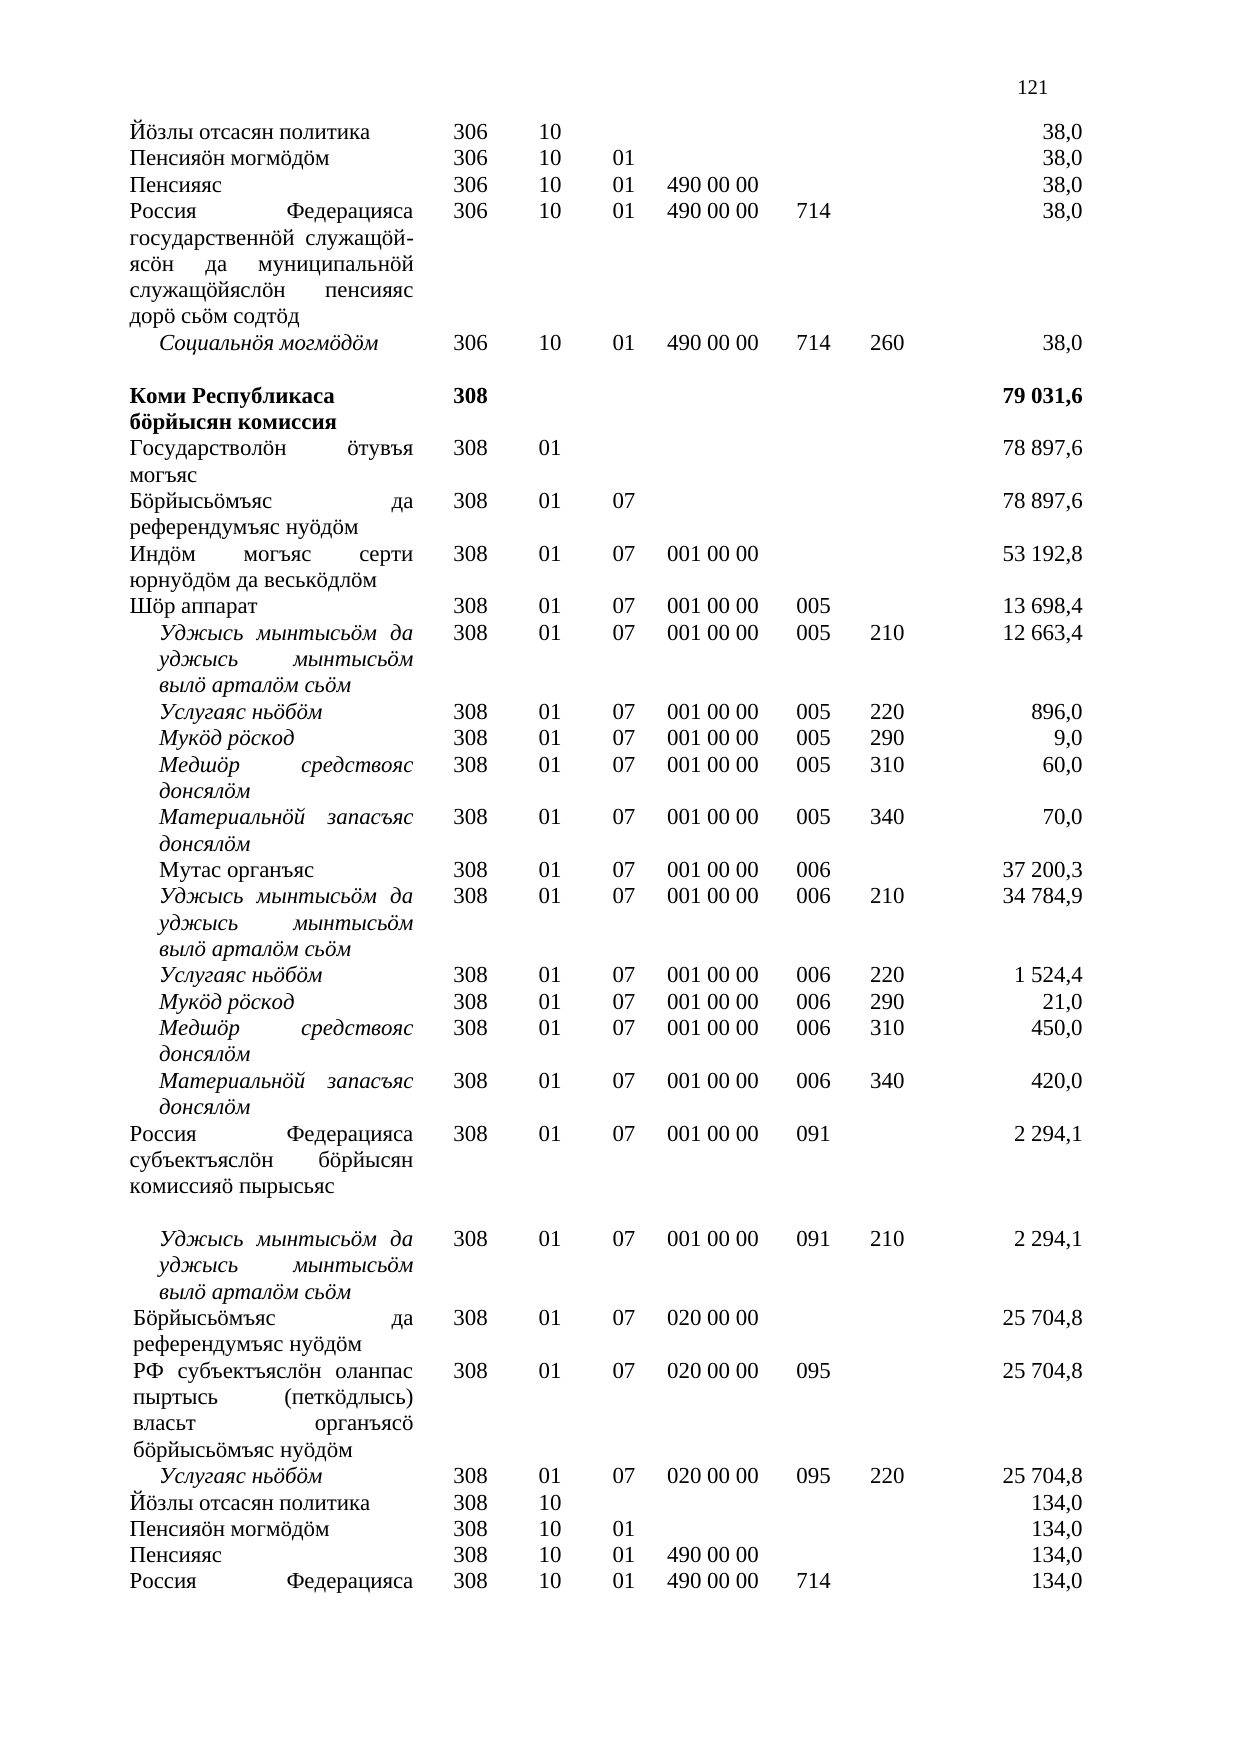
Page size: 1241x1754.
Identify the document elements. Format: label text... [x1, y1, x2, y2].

table_cell Пенсияяс [118, 1541, 425, 1568]
table_cell 308 [425, 540, 498, 592]
table_cell 306 [425, 171, 498, 197]
table_cell 001 00 00 [646, 1120, 779, 1225]
table_cell 01 [499, 1462, 572, 1488]
table_cell 005 [779, 724, 842, 751]
table_cell 005 [779, 593, 842, 619]
table_cell 308 [425, 1225, 498, 1304]
table_cell 01 [573, 197, 646, 329]
table_cell 07 [573, 1462, 646, 1488]
table_cell Россия Федерацияса субъектъяслöн бöрйысян комиссияö пырысьяс [118, 1120, 425, 1225]
table_cell [646, 487, 779, 540]
table_cell 490 00 00 [646, 329, 779, 355]
table_cell 306 [425, 145, 498, 171]
table_cell 308 [425, 1515, 498, 1541]
table_cell 260 [842, 329, 916, 355]
table_cell [646, 355, 779, 382]
table_cell 10 [499, 1541, 572, 1568]
table_cell [499, 355, 572, 382]
table_cell 714 [779, 329, 842, 355]
table_cell [118, 355, 425, 382]
table_cell 2 294,1 [916, 1120, 1094, 1225]
table_cell [573, 355, 646, 382]
table_cell 006 [779, 1014, 842, 1067]
table_cell 308 [425, 1304, 498, 1357]
table_cell [842, 1515, 916, 1541]
table_cell 308 [425, 593, 498, 619]
table_cell 308 [425, 724, 498, 751]
table_cell 095 [779, 1357, 842, 1462]
table_cell 001 00 00 [646, 883, 779, 961]
table_cell 001 00 00 [646, 540, 779, 592]
table_cell 308 [425, 1357, 498, 1462]
table_cell Мукöд рöскод [118, 724, 425, 751]
table_cell 78 897,6 [916, 487, 1094, 540]
table_cell 308 [425, 619, 498, 698]
table_cell [779, 1541, 842, 1568]
table_cell 290 [842, 724, 916, 751]
table_cell 490 00 00 [646, 1541, 779, 1568]
table_cell 306 [425, 118, 498, 144]
table_cell 001 00 00 [646, 961, 779, 988]
table_cell Медшöр средствояс донсялöм [118, 1014, 425, 1067]
table_cell [916, 355, 1094, 382]
table_cell Шöр аппарат [118, 593, 425, 619]
table_cell 490 00 00 [646, 197, 779, 329]
table_cell 001 00 00 [646, 1014, 779, 1067]
table_cell 07 [573, 1067, 646, 1119]
table_cell 001 00 00 [646, 1067, 779, 1119]
table_cell 1 524,4 [916, 961, 1094, 988]
table_cell 020 00 00 [646, 1462, 779, 1488]
table_cell Бöрйысьöмъяс да референдумъяс нуöдöм [118, 487, 425, 540]
table_cell 07 [573, 698, 646, 724]
table_cell Йöзлы отсасян политика [118, 118, 425, 144]
table_cell 34 784,9 [916, 883, 1094, 961]
table_cell 13 698,4 [916, 593, 1094, 619]
table_cell 001 00 00 [646, 619, 779, 698]
table_cell 220 [842, 1462, 916, 1488]
table_cell Россия Федерацияса государственнöй служащöй­яс­öн да муниципаль­нöй служа­щöй­яслöн пенсияяс дорö сьöм содтöд [118, 197, 425, 329]
table_cell 01 [573, 1541, 646, 1568]
table_cell 308 [425, 487, 498, 540]
table_cell 308 [425, 382, 498, 434]
table_cell 38,0 [916, 145, 1094, 171]
table_cell [842, 593, 916, 619]
table_cell Индöм могъяс серти юрнуöдöм да веськöдлöм [118, 540, 425, 592]
table_cell [779, 171, 842, 197]
table_cell 79 031,6 [916, 382, 1094, 434]
table_cell 001 00 00 [646, 988, 779, 1014]
table_cell 306 [425, 197, 498, 329]
table_cell 38,0 [916, 171, 1094, 197]
table_cell [646, 145, 779, 171]
table_cell 01 [499, 988, 572, 1014]
table_cell 07 [573, 724, 646, 751]
table_cell 10 [499, 1568, 572, 1594]
table_cell 01 [499, 803, 572, 856]
table_cell 308 [425, 1120, 498, 1225]
table_cell 01 [573, 145, 646, 171]
table_cell 095 [779, 1462, 842, 1488]
table_cell 134,0 [916, 1568, 1094, 1594]
table_cell 01 [573, 329, 646, 355]
table_cell [779, 487, 842, 540]
table_cell 38,0 [916, 118, 1094, 144]
table_cell [779, 1304, 842, 1357]
table_cell 07 [573, 751, 646, 803]
table_cell 01 [499, 1120, 572, 1225]
table_cell [646, 118, 779, 144]
table_cell 38,0 [916, 329, 1094, 355]
table_cell 01 [499, 698, 572, 724]
table_cell 07 [573, 988, 646, 1014]
table_cell [779, 382, 842, 434]
table_cell 006 [779, 883, 842, 961]
table_cell 490 00 00 [646, 1568, 779, 1594]
table_cell [842, 1304, 916, 1357]
table_cell 01 [499, 1357, 572, 1462]
table_cell [842, 145, 916, 171]
table_cell Социальнöя могмöдöм [118, 329, 425, 355]
table_cell 714 [779, 1568, 842, 1594]
table_cell Услугаяс ньöбöм [118, 1462, 425, 1488]
table_cell 340 [842, 803, 916, 856]
table_cell [842, 487, 916, 540]
table_cell 308 [425, 698, 498, 724]
table_cell 07 [573, 1304, 646, 1357]
table_cell [842, 434, 916, 487]
table_cell 308 [425, 434, 498, 487]
table_cell 006 [779, 856, 842, 882]
table_cell 001 00 00 [646, 698, 779, 724]
table_cell 07 [573, 1120, 646, 1225]
table_cell Мутас органъяс [118, 856, 425, 882]
table_cell 25 704,8 [916, 1462, 1094, 1488]
table_cell 134,0 [916, 1489, 1094, 1515]
table_cell 210 [842, 619, 916, 698]
table_cell [573, 1489, 646, 1515]
table_cell 01 [499, 487, 572, 540]
table_cell 001 00 00 [646, 856, 779, 882]
table_cell РФ субъектъяслöн оланпас пыртысь (петкöдлысь) власьт органъясö бöрйысьöмъяс нуöдöм [118, 1357, 425, 1462]
table_cell 450,0 [916, 1014, 1094, 1067]
table_cell 134,0 [916, 1515, 1094, 1541]
table_cell 2 294,1 [916, 1225, 1094, 1304]
table_cell 308 [425, 803, 498, 856]
table_cell 07 [573, 593, 646, 619]
table_cell 10 [499, 118, 572, 144]
table_cell 001 00 00 [646, 751, 779, 803]
table_cell 01 [499, 961, 572, 988]
table_cell 07 [573, 1014, 646, 1067]
table_cell 01 [499, 1304, 572, 1357]
table_cell 310 [842, 1014, 916, 1067]
table_cell Материальнöй запасъяс донсялöм [118, 1067, 425, 1119]
table_cell 01 [499, 1067, 572, 1119]
table_cell Пенсияöн могмöдöм [118, 145, 425, 171]
table_cell 091 [779, 1225, 842, 1304]
table_cell [779, 118, 842, 144]
table_cell 220 [842, 961, 916, 988]
table_cell 005 [779, 751, 842, 803]
table_cell [646, 434, 779, 487]
table_cell 091 [779, 1120, 842, 1225]
table_cell [499, 382, 572, 434]
table_cell Россия Федерацияса [118, 1568, 425, 1594]
table_cell 01 [499, 883, 572, 961]
table_cell 310 [842, 751, 916, 803]
table_cell [842, 1357, 916, 1462]
table_cell 10 [499, 329, 572, 355]
table_cell Уджысь мынтысьöм да уджысь мынтысьöм вылö арталöм сьöм [118, 883, 425, 961]
table_cell 006 [779, 988, 842, 1014]
table_cell 07 [573, 803, 646, 856]
table_cell 308 [425, 1014, 498, 1067]
table_cell 006 [779, 961, 842, 988]
table_cell 38,0 [916, 197, 1094, 329]
table_cell [573, 118, 646, 144]
table_cell [646, 382, 779, 434]
table_cell 220 [842, 698, 916, 724]
table_cell 01 [499, 434, 572, 487]
table_cell 01 [573, 1515, 646, 1541]
table_cell 490 00 00 [646, 171, 779, 197]
table_cell 290 [842, 988, 916, 1014]
table_cell Йöзлы отсасян политика [118, 1489, 425, 1515]
table_cell 308 [425, 1462, 498, 1488]
table_cell 07 [573, 487, 646, 540]
table_cell 07 [573, 1225, 646, 1304]
table_cell 01 [499, 1014, 572, 1067]
table_cell 01 [499, 593, 572, 619]
table_cell 308 [425, 883, 498, 961]
table_cell Коми Республикаса бöрйысян комиссия [118, 382, 425, 434]
table_cell 01 [573, 171, 646, 197]
table_cell 10 [499, 1489, 572, 1515]
table_cell Пенсияяс [118, 171, 425, 197]
table_cell 308 [425, 1489, 498, 1515]
table_cell 210 [842, 1225, 916, 1304]
table_cell 308 [425, 856, 498, 882]
table_cell 005 [779, 803, 842, 856]
table_cell 07 [573, 619, 646, 698]
table_cell [842, 1541, 916, 1568]
table_cell 308 [425, 1568, 498, 1594]
table_cell 308 [425, 961, 498, 988]
table_cell [842, 856, 916, 882]
table_cell 25 704,8 [916, 1357, 1094, 1462]
table_cell Уджысь мынтысьöм да уджысь мынтысьöм вылö арталöм сьöм [118, 619, 425, 698]
table_cell [842, 118, 916, 144]
table_cell 134,0 [916, 1541, 1094, 1568]
table_cell Уджысь мынтысьöм да уджысь мынтысьöм вылö арталöм сьöм [118, 1225, 425, 1304]
table_cell 714 [779, 197, 842, 329]
table_cell 308 [425, 1067, 498, 1119]
table_cell 10 [499, 171, 572, 197]
table_cell 340 [842, 1067, 916, 1119]
table_cell 10 [499, 1515, 572, 1541]
table_cell [646, 1489, 779, 1515]
table_cell [779, 434, 842, 487]
table_cell Бöрйысьöмъяс да референдумъяс нуöдöм [118, 1304, 425, 1357]
table_cell [779, 1515, 842, 1541]
table_cell 896,0 [916, 698, 1094, 724]
table_cell 01 [499, 724, 572, 751]
table_cell 78 897,6 [916, 434, 1094, 487]
table_cell 308 [425, 988, 498, 1014]
table_cell Государстволöн öтувъя могъяс [118, 434, 425, 487]
table_cell [573, 382, 646, 434]
table_cell 60,0 [916, 751, 1094, 803]
table_cell [425, 355, 498, 382]
table_cell [842, 1568, 916, 1594]
table_cell Мукöд рöскод [118, 988, 425, 1014]
table_cell [842, 540, 916, 592]
table_cell 9,0 [916, 724, 1094, 751]
table_cell 308 [425, 751, 498, 803]
table_cell 25 704,8 [916, 1304, 1094, 1357]
table_cell [646, 1515, 779, 1541]
table_cell 01 [499, 619, 572, 698]
table_cell 210 [842, 883, 916, 961]
table_cell 07 [573, 961, 646, 988]
table_cell 001 00 00 [646, 593, 779, 619]
table_cell 01 [499, 1225, 572, 1304]
table_cell 12 663,4 [916, 619, 1094, 698]
table_cell 07 [573, 883, 646, 961]
table_cell [573, 434, 646, 487]
table_cell 53 192,8 [916, 540, 1094, 592]
table_cell [779, 355, 842, 382]
table_cell 10 [499, 197, 572, 329]
table_cell 01 [499, 751, 572, 803]
table_cell [842, 1120, 916, 1225]
table_cell [842, 355, 916, 382]
table_cell 306 [425, 329, 498, 355]
table_cell 005 [779, 619, 842, 698]
table_cell 37 200,3 [916, 856, 1094, 882]
table_cell 10 [499, 145, 572, 171]
table_cell 020 00 00 [646, 1304, 779, 1357]
table_cell 01 [573, 1568, 646, 1594]
table_cell 01 [499, 856, 572, 882]
table_cell [842, 197, 916, 329]
table_cell Услугаяс ньöбöм [118, 961, 425, 988]
table_cell 005 [779, 698, 842, 724]
table_cell [779, 145, 842, 171]
table_cell 006 [779, 1067, 842, 1119]
table_cell Медшöр средствояс донсялöм [118, 751, 425, 803]
table_cell 308 [425, 1541, 498, 1568]
table_cell Услугаяс ньöбöм [118, 698, 425, 724]
table_cell [842, 382, 916, 434]
table_cell [842, 171, 916, 197]
table_cell [779, 1489, 842, 1515]
table_cell 001 00 00 [646, 1225, 779, 1304]
table_cell [779, 540, 842, 592]
table_cell 07 [573, 1357, 646, 1462]
table_cell 70,0 [916, 803, 1094, 856]
table_cell 01 [499, 540, 572, 592]
table_cell 420,0 [916, 1067, 1094, 1119]
table_cell Материальнöй запасъяс донсялöм [118, 803, 425, 856]
table_cell 001 00 00 [646, 724, 779, 751]
table_cell Пенсияöн могмöдöм [118, 1515, 425, 1541]
table_cell 21,0 [916, 988, 1094, 1014]
table_cell [842, 1489, 916, 1515]
table_cell 020 00 00 [646, 1357, 779, 1462]
table_cell 07 [573, 856, 646, 882]
table_cell 07 [573, 540, 646, 592]
table_cell 001 00 00 [646, 803, 779, 856]
